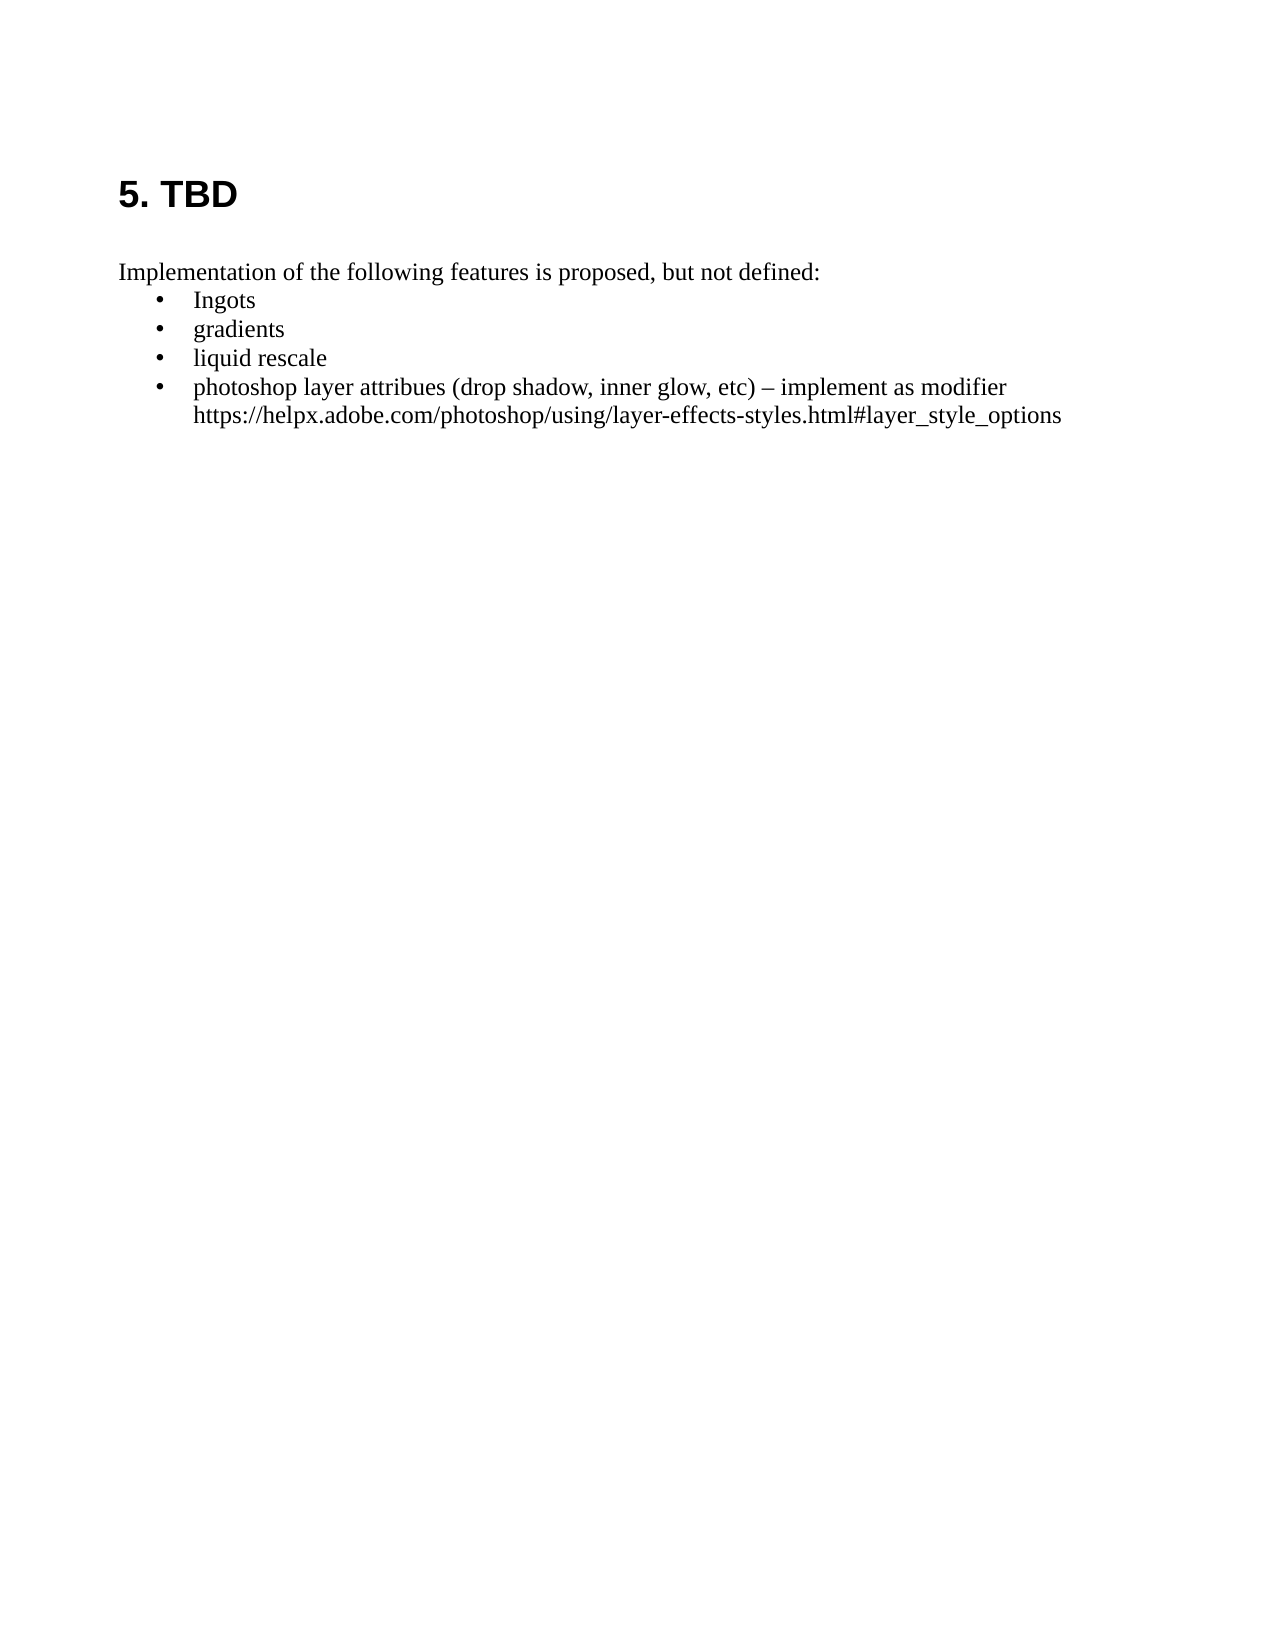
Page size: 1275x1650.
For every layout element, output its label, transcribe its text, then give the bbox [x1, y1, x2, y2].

list liquid rescale [156, 343, 1157, 372]
list Ingots [156, 286, 1157, 314]
text Implementation of the following features is proposed, but not defined: [118, 257, 1157, 286]
subtitle 5. TBD [118, 172, 1157, 216]
list photoshop layer attribues (drop shadow, inner glow, etc) – implement as modifier https://helpx.adobe.com/photoshop/using/layer-effects-styles.html#layer_style_options [156, 372, 1157, 458]
list gradients [156, 314, 1157, 343]
